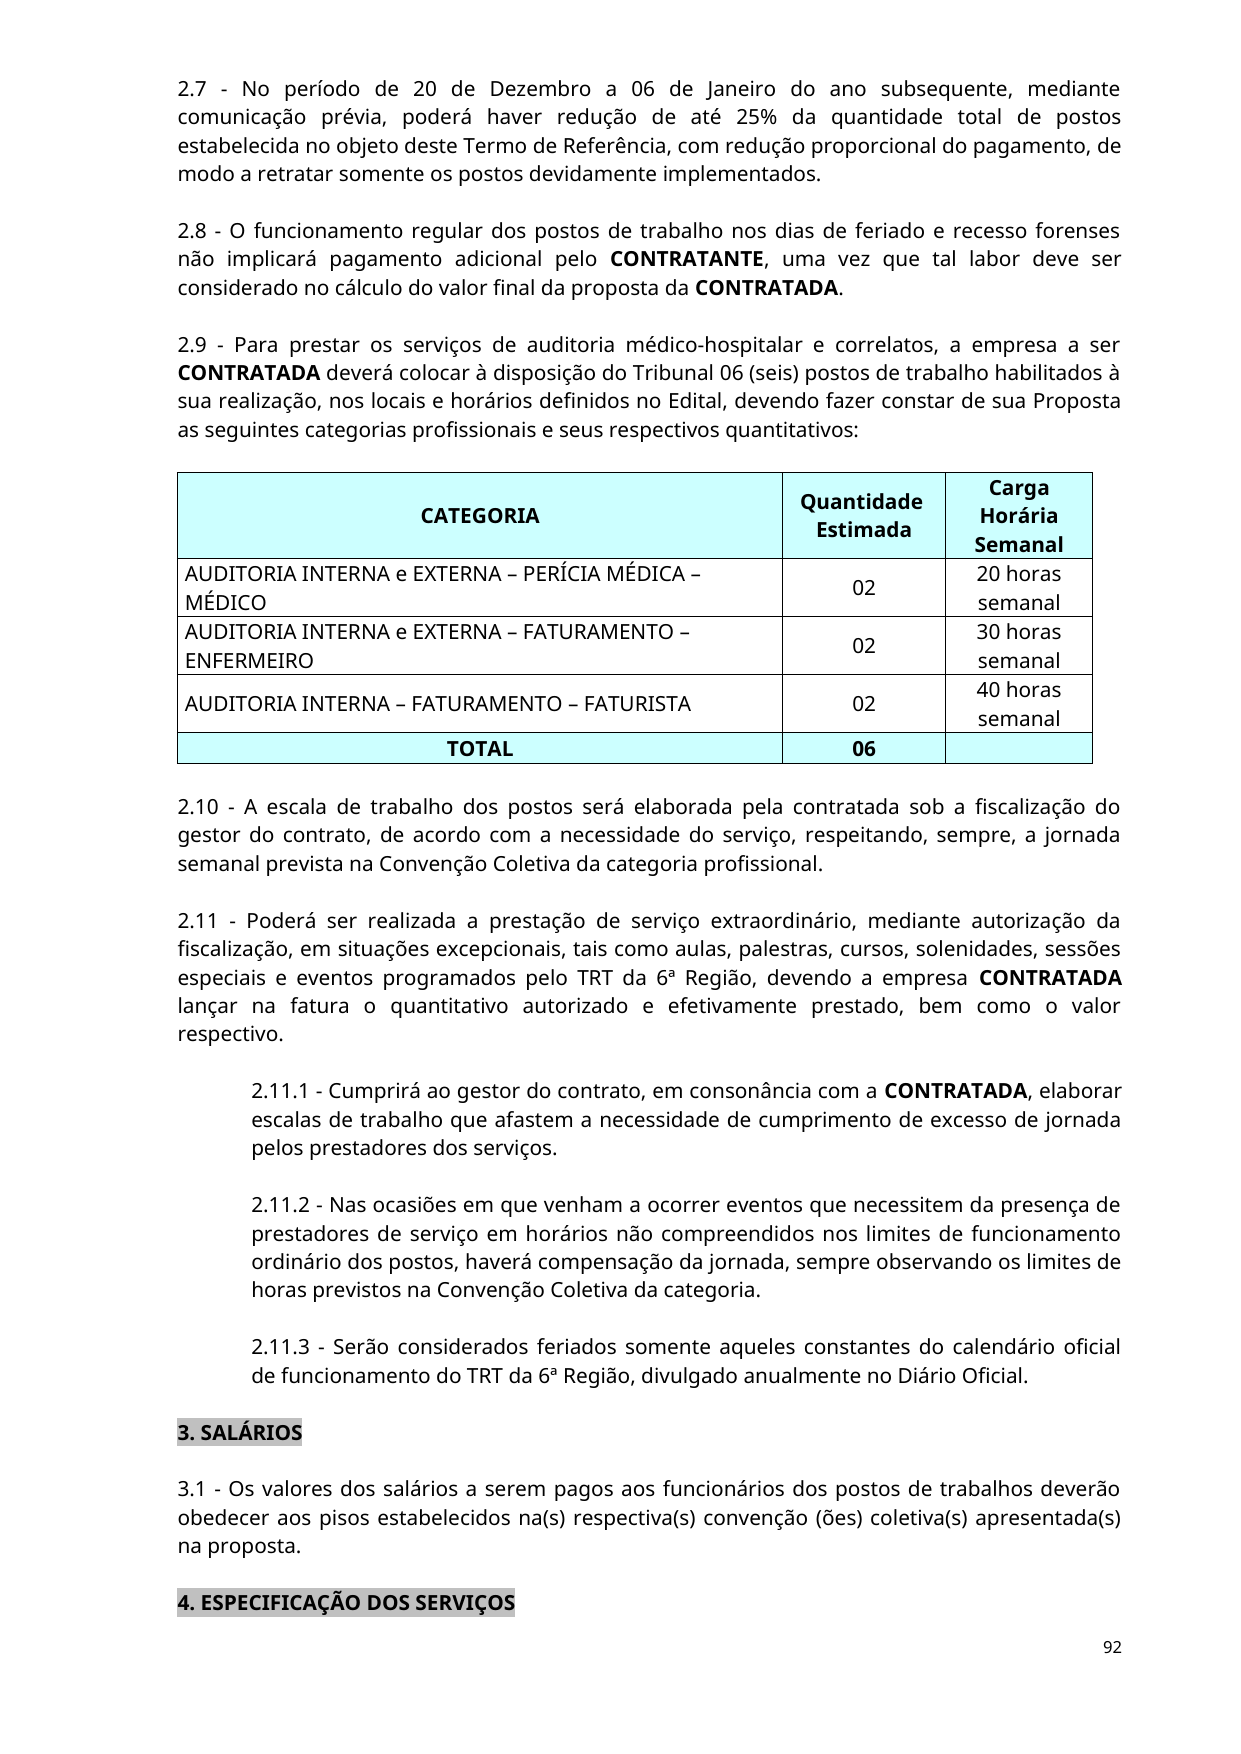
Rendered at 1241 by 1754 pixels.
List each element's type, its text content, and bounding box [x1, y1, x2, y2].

table_header Carga Horária Semanal [946, 473, 1092, 558]
text 4. ESPECIFICAÇÃO DOS SERVIÇOS [177, 1588, 1122, 1617]
table_cell 06 [783, 733, 945, 763]
text 2.8 - O funcionamento regular dos postos de trabalho nos dias de feriado e recesso forenses não implicará pagamento adicional pelo CONTRATANTE, uma vez que tal labor deve ser considerado no cálculo do valor final da proposta da CONTRATADA. [177, 216, 1122, 301]
table_cell 40 horas semanal [946, 675, 1092, 732]
text 3. SALÁRIOS [177, 1418, 1122, 1446]
table_cell 02 [783, 617, 945, 674]
table_cell 20 horas semanal [946, 559, 1092, 616]
text 2.10 - A escala de trabalho dos postos será elaborada pela contratada sob a fiscalização do gestor do contrato, de acordo com a necessidade do serviço, respeitando, sempre, a jornada semanal prevista na Convenção Coletiva da categoria profissional. [177, 792, 1122, 877]
subtitle 3.1 - Os valores dos salários a serem pagos aos funcionários dos postos de trabalhos deverão obedecer aos pisos estabelecidos na(s) respectiva(s) convenção (ões) coletiva(s) apresentada(s) na proposta. [177, 1474, 1122, 1560]
table_cell 02 [783, 675, 945, 732]
table_cell 30 horas semanal [946, 617, 1092, 674]
table_cell AUDITORIA INTERNA e EXTERNA – PERÍCIA MÉDICA – MÉDICO [178, 559, 782, 616]
text 2.11.1 - Cumprirá ao gestor do contrato, em consonância com a CONTRATADA, elaborar escalas de trabalho que afastem a necessidade de cumprimento de excesso de jornada pelos prestadores dos serviços. [251, 1076, 1122, 1162]
subtitle 2.9 - Para prestar os serviços de auditoria médico-hospitalar e correlatos, a empresa a ser CONTRATADA deverá colocar à disposição do Tribunal 06 (seis) postos de trabalho habilitados à sua realização, nos locais e horários definidos no Edital, devendo fazer constar de sua Proposta as seguintes categorias profissionais e seus respectivos quantitativos: [177, 330, 1122, 443]
table_cell AUDITORIA INTERNA e EXTERNA – FATURAMENTO – ENFERMEIRO [178, 617, 782, 674]
table_cell [946, 733, 1092, 763]
text 2.11 - Poderá ser realizada a prestação de serviço extraordinário, mediante autorização da fiscalização, em situações excepcionais, tais como aulas, palestras, cursos, solenidades, sessões especiais e eventos programados pelo TRT da 6ª Região, devendo a empresa CONTRATADA lançar na fatura o quantitativo autorizado e efetivamente prestado, bem como o valor respectivo. [177, 906, 1122, 1048]
table_header CATEGORIA [178, 473, 782, 558]
table_cell AUDITORIA INTERNA – FATURAMENTO – FATURISTA [178, 675, 782, 732]
table_cell 02 [783, 559, 945, 616]
text 2.11.2 - Nas ocasiões em que venham a ocorrer eventos que necessitem da presença de prestadores de serviço em horários não compreendidos nos limites de funcionamento ordinário dos postos, haverá compensação da jornada, sempre observando os limites de horas previstos na Convenção Coletiva da categoria. [251, 1190, 1122, 1304]
table_cell TOTAL [178, 733, 782, 763]
text 2.7 - No período de 20 de Dezembro a 06 de Janeiro do ano subsequente, mediante comunicação prévia, poderá haver redução de até 25% da quantidade total de postos estabelecida no objeto deste Termo de Referência, com redução proporcional do pagamento, de modo a retratar somente os postos devidamente implementados. [177, 74, 1122, 188]
table_header Quantidade Estimada [783, 473, 945, 558]
text 2.11.3 - Serão considerados feriados somente aqueles constantes do calendário oficial de funcionamento do TRT da 6ª Região, divulgado anualmente no Diário Oficial. [251, 1332, 1122, 1389]
